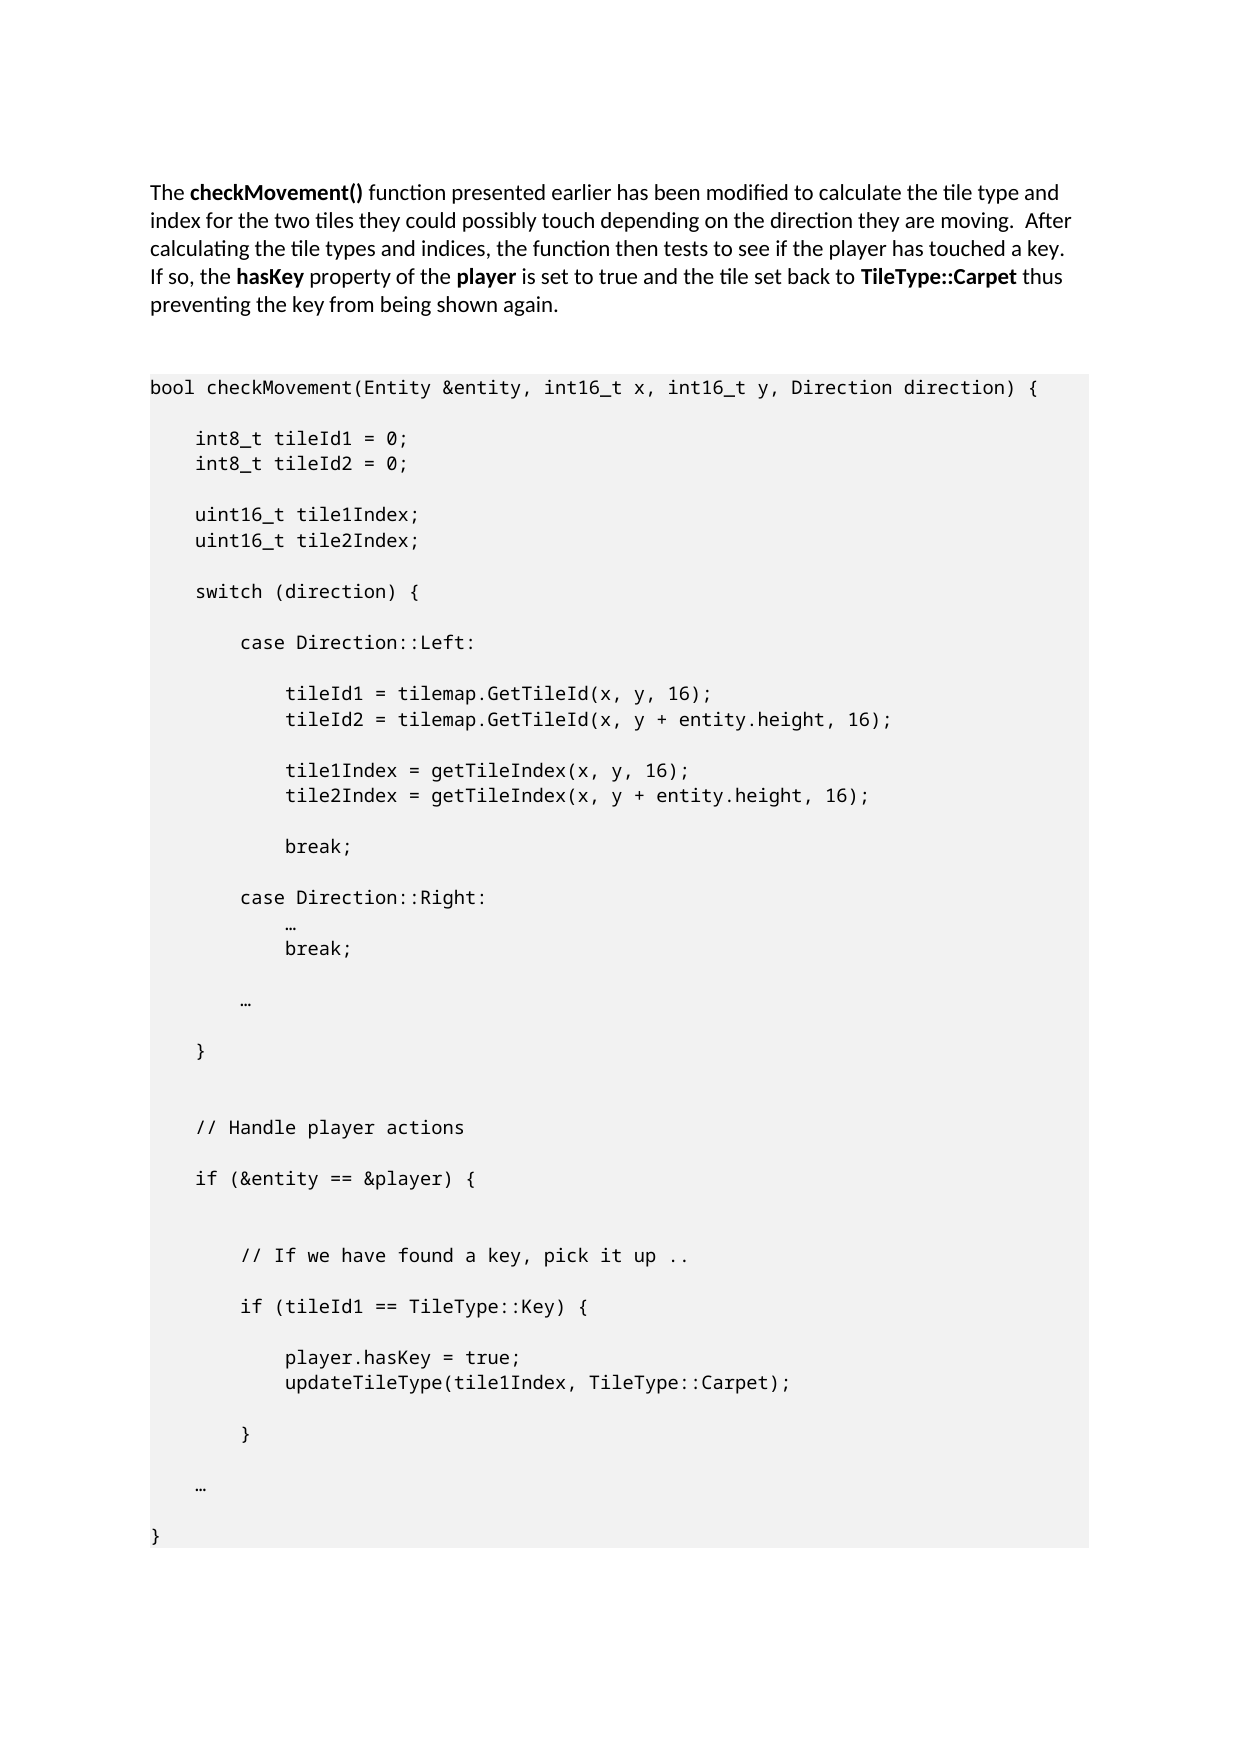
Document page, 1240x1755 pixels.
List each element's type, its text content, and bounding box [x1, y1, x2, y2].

text break; [150, 833, 1089, 859]
text // Handle player actions [150, 1114, 1089, 1140]
text // If we have found a key, pick it up .. [150, 1242, 1089, 1267]
text tileId1 = tilemap.GetTileId(x, y, 16); [150, 680, 1089, 706]
text updateTileType(tile1Index, TileType::Carpet); [150, 1369, 1089, 1395]
text case Direction::Right: [150, 884, 1089, 910]
text tileId2 = tilemap.GetTileId(x, y + entity.height, 16); [150, 706, 1089, 731]
text } [150, 1421, 1089, 1446]
text switch (direction) { [150, 578, 1089, 604]
text … [150, 910, 1089, 936]
text break; [150, 936, 1089, 961]
text bool checkMovement(Entity &entity, int16_t x, int16_t y, Direction direction) { [150, 374, 1089, 400]
text tile1Index = getTileIndex(x, y, 16); [150, 757, 1089, 782]
text The checkMovement() function presented earlier has been modified to calculate the tile type and index for the two tiles they could possibly touch depending on the direction they are moving. After calculating the tile types and indices, the function then tests to see if the player has touched a key. If so, the hasKey property of the player is set to true and the tile set back to TileType::Carpet thus preventing the key from being shown again. [150, 178, 1089, 318]
text tile2Index = getTileIndex(x, y + entity.height, 16); [150, 782, 1089, 808]
text int8_t tileId2 = 0; [150, 451, 1089, 476]
text … [150, 1472, 1089, 1497]
text if (&entity == &player) { [150, 1165, 1089, 1191]
text uint16_t tile2Index; [150, 527, 1089, 553]
text case Direction::Left: [150, 629, 1089, 655]
text if (tileId1 == TileType::Key) { [150, 1293, 1089, 1318]
text int8_t tileId1 = 0; [150, 425, 1089, 451]
text } [150, 1523, 1089, 1548]
text player.hasKey = true; [150, 1344, 1089, 1369]
text } [150, 1038, 1089, 1063]
text … [150, 987, 1089, 1012]
text uint16_t tile1Index; [150, 502, 1089, 527]
